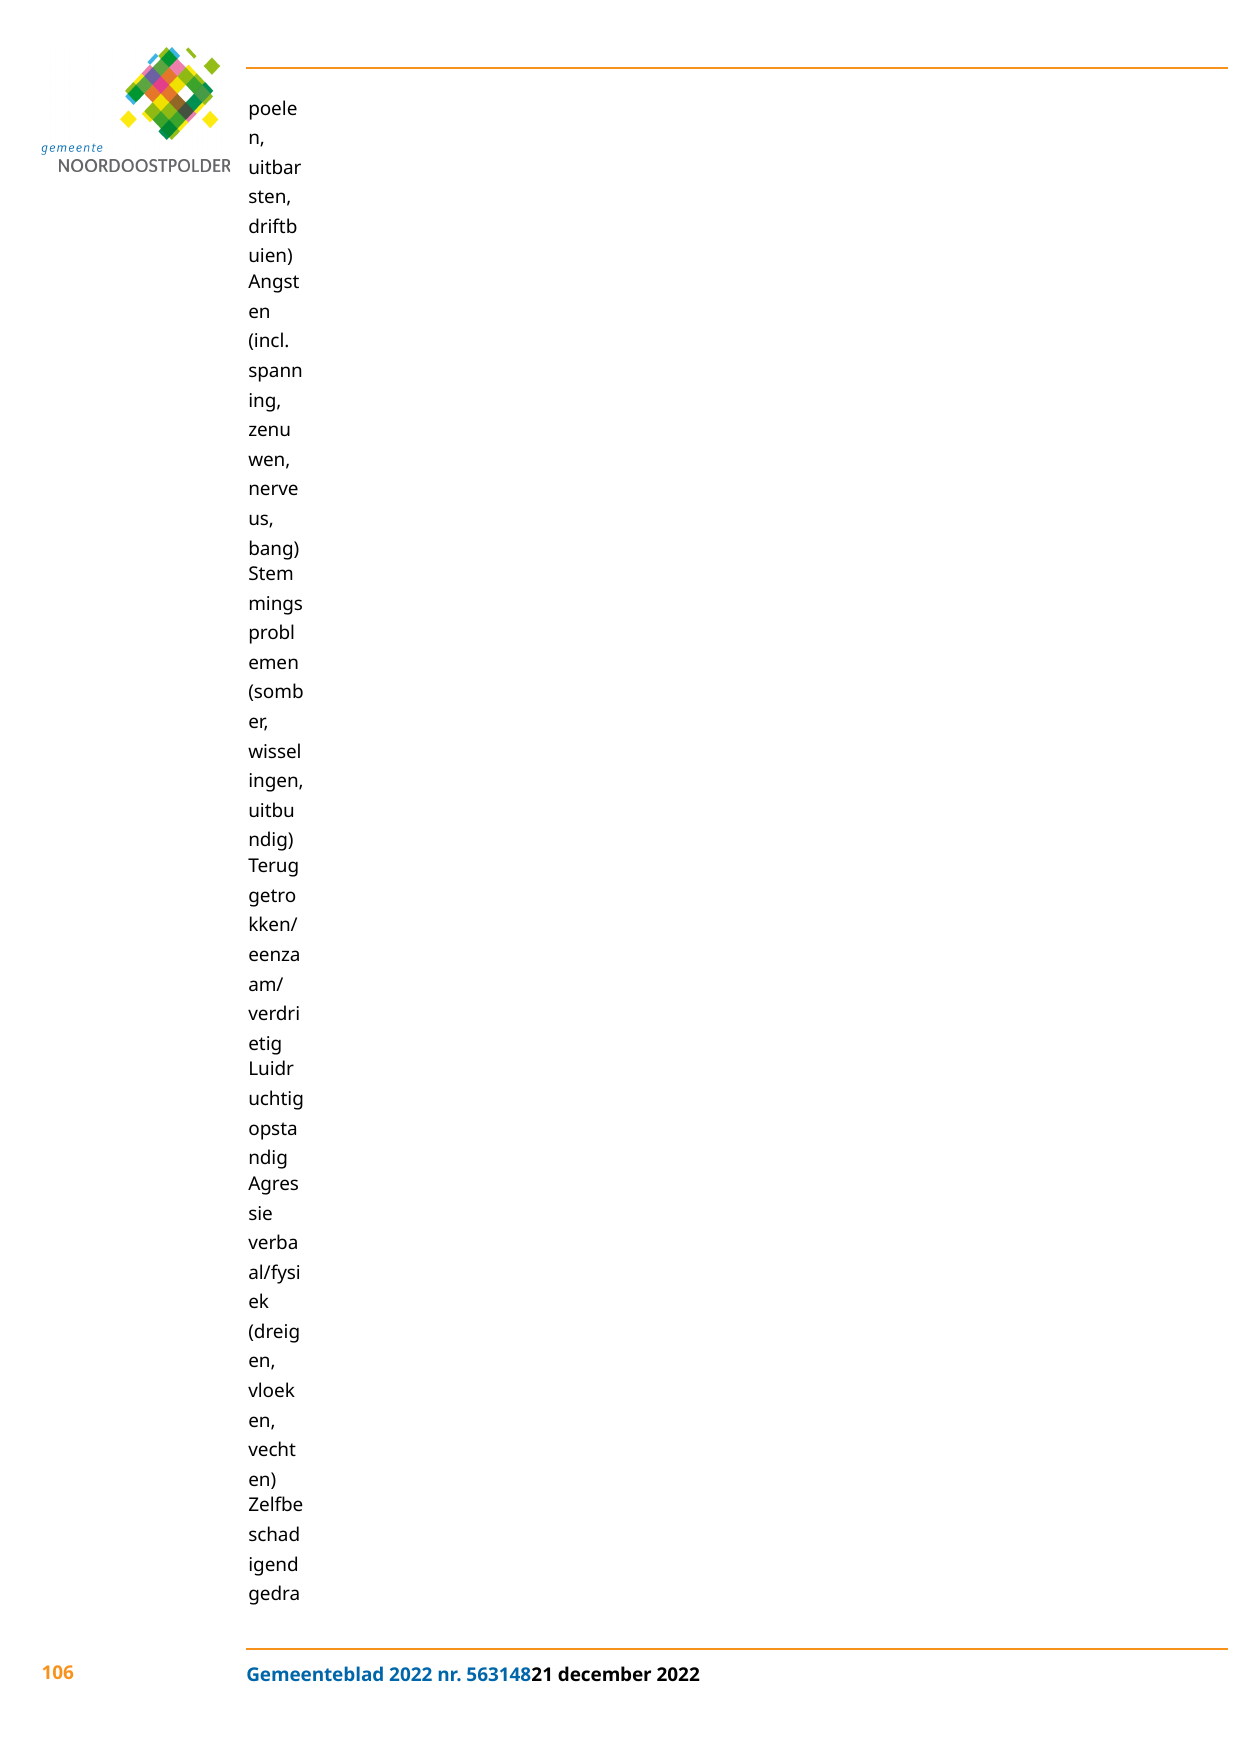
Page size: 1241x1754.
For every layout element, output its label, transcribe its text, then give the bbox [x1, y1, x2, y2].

table_cell [1039, 560, 1152, 852]
table_cell [305, 269, 474, 560]
table_cell Angsten (incl. spanning, zenuwen, nerveus, bang) [248, 269, 304, 560]
table_cell [643, 560, 869, 852]
table_cell [305, 560, 474, 852]
table_cell [1039, 95, 1152, 268]
table_cell [474, 1056, 643, 1170]
table_cell Zelfbeschadigend gedra [248, 1492, 304, 1606]
table_cell [869, 560, 1038, 852]
table_cell [474, 95, 643, 268]
table_cell [305, 853, 474, 1056]
table_cell [869, 269, 1038, 560]
table_cell Stemmingsproblemen (somber, wisselingen, uitbundig) [248, 560, 304, 852]
table_cell Luidruchtig opstandig [248, 1056, 304, 1170]
table_cell [643, 1056, 869, 1170]
table_cell [1039, 1056, 1152, 1170]
table_cell poelen, uitbarsten, driftbuien) [248, 95, 304, 268]
table_cell [305, 95, 474, 268]
table_cell [869, 95, 1038, 268]
table_cell [305, 1056, 474, 1170]
table_cell [643, 269, 869, 560]
table_cell [1039, 1492, 1152, 1606]
table_cell Agressie verbaal/fysiek (dreigen, vloeken, vechten) [248, 1170, 304, 1492]
table_cell [869, 1056, 1038, 1170]
table_cell [305, 1170, 474, 1492]
table_cell [869, 853, 1038, 1056]
table_cell Teruggetrokken/eenzaam/verdrietig [248, 853, 304, 1056]
table_cell [643, 853, 869, 1056]
table_cell [474, 560, 643, 852]
table_cell [869, 1170, 1038, 1492]
table_cell [474, 269, 643, 560]
table_cell [643, 1170, 869, 1492]
table_cell [643, 1492, 869, 1606]
picture [41, 47, 231, 172]
table_cell [474, 853, 643, 1056]
table_cell [474, 1170, 643, 1492]
table_cell [869, 1492, 1038, 1606]
table_cell [474, 1492, 643, 1606]
table_cell [1039, 269, 1152, 560]
table_cell [1039, 1170, 1152, 1492]
table_cell [643, 95, 869, 268]
table_cell [1039, 853, 1152, 1056]
table_cell [305, 1492, 474, 1606]
